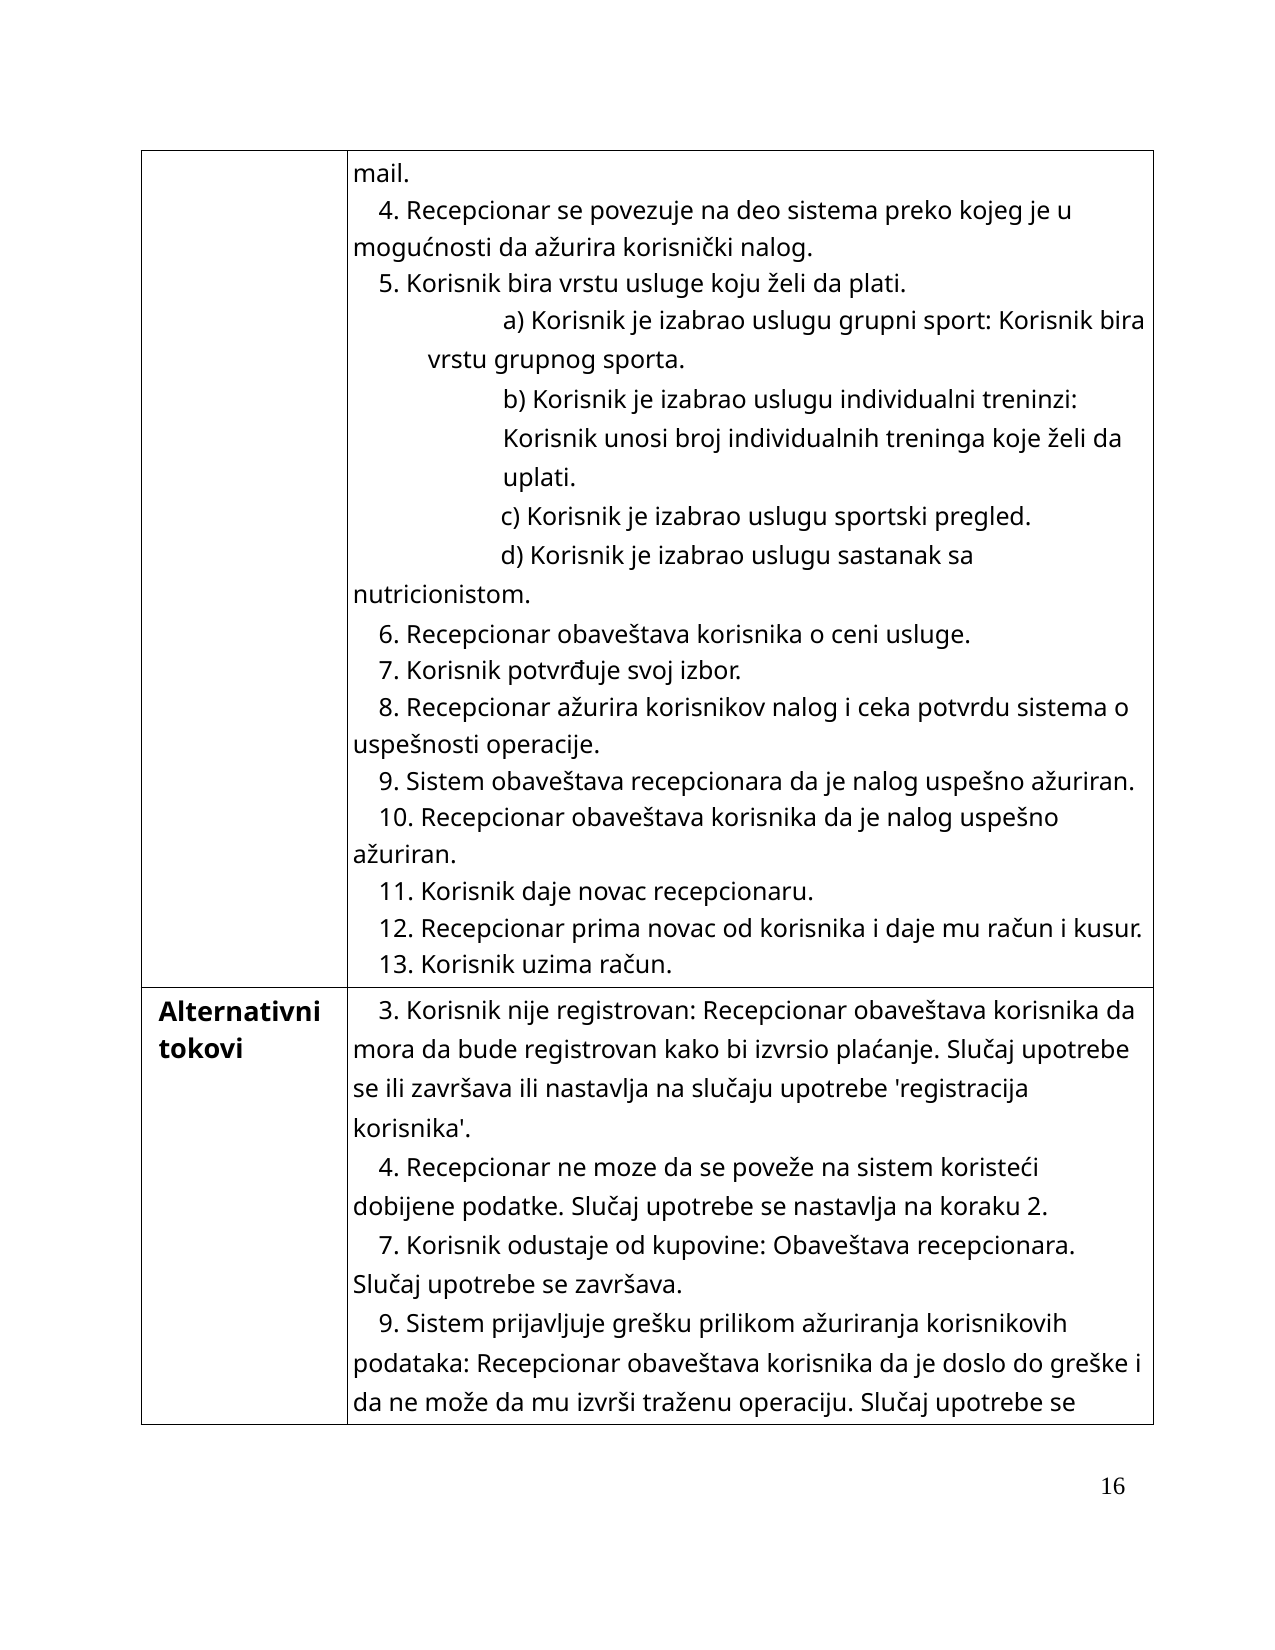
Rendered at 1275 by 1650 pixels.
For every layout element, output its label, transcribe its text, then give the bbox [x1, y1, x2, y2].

table_cell [142, 151, 347, 987]
table_cell Alternativni tokovi [142, 988, 347, 1424]
table_cell mail. 4. Recepcionar se povezuje na deo sistema preko kojeg je u mogućnosti da ažurira korisnički nalog. 5. Korisnik bira vrstu usluge koju želi da plati. a) Korisnik je izabrao uslugu grupni sport: Korisnik bira vrstu grupnog sporta. b) Korisnik je izabrao uslugu individualni treninzi: Korisnik unosi broj individualnih treninga koje želi da uplati. c) Korisnik je izabrao uslugu sportski pregled. d) Korisnik je izabrao uslugu sastanak sa nutricionistom. 6. Recepcionar obaveštava korisnika o ceni usluge. 7. Korisnik potvrđuje svoj izbor. 8. Recepcionar ažurira korisnikov nalog i ceka potvrdu sistema o uspešnosti operacije. 9. Sistem obaveštava recepcionara da je nalog uspešno ažuriran. 10. Recepcionar obaveštava korisnika da je nalog uspešno ažuriran. 11. Korisnik daje novac recepcionaru. 12. Recepcionar prima novac od korisnika i daje mu račun i kusur. 13. Korisnik uzima račun. [348, 151, 1153, 987]
table_cell 3. Korisnik nije registrovan: Recepcionar obaveštava korisnika da mora da bude registrovan kako bi izvrsio plaćanje. Slučaj upotrebe se ili završava ili nastavlja na slučaju upotrebe 'registracija korisnika'. 4. Recepcionar ne moze da se poveže na sistem koristeći dobijene podatke. Slučaj upotrebe se nastavlja na koraku 2. 7. Korisnik odustaje od kupovine: Obaveštava recepcionara. Slučaj upotrebe se završava. 9. Sistem prijavljuje grešku prilikom ažuriranja korisnikovih podataka: Recepcionar obaveštava korisnika da je doslo do greške i da ne može da mu izvrši traženu operaciju. Slučaj upotrebe se [348, 988, 1153, 1424]
